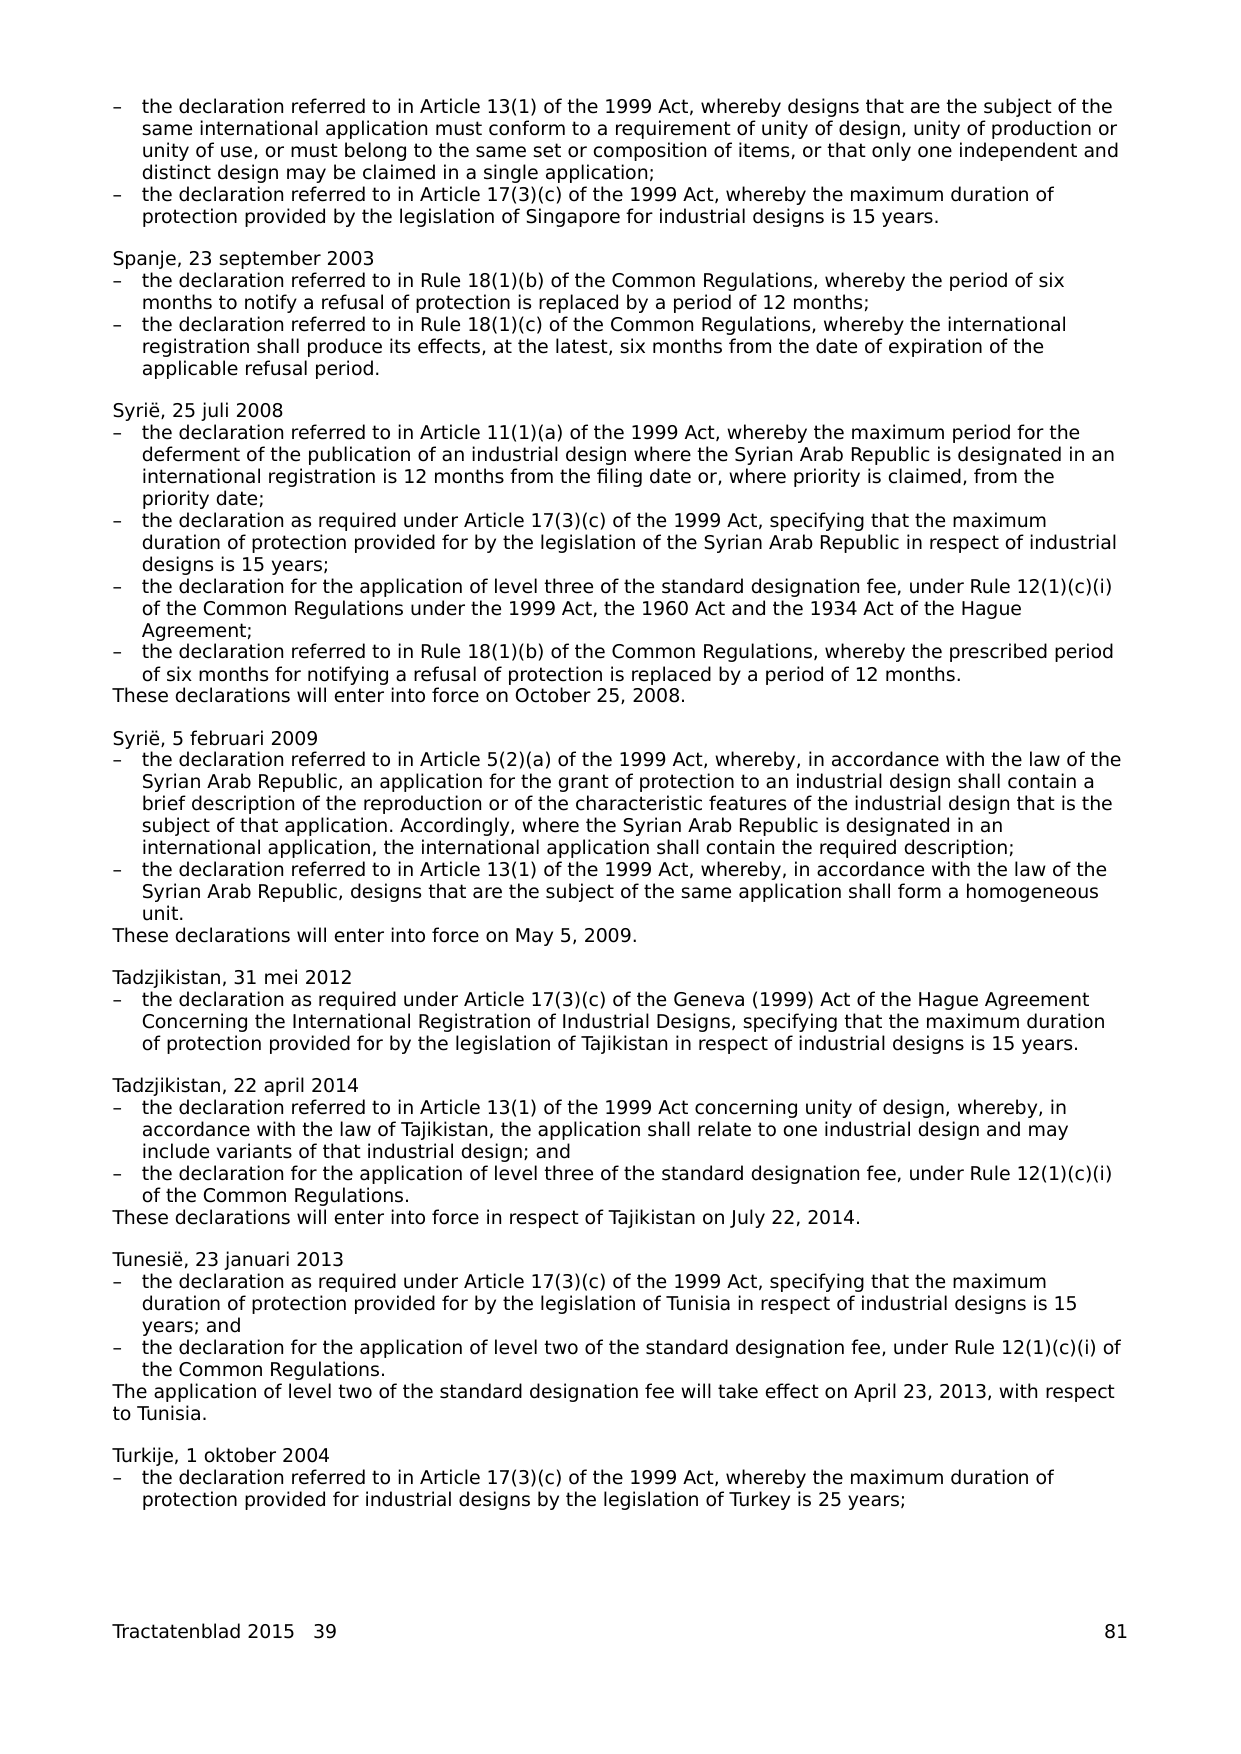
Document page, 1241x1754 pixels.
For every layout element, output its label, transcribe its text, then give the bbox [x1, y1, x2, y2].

text – the declaration referred to in Article 17(3)(c) of the 1999 Act, whereby the maximum duration of protection provided for industrial designs by the legislation of Turkey is 25 years; [112, 1467, 1128, 1511]
text – the declaration referred to in Article 13(1) of the 1999 Act, whereby, in accordance with the law of the Syrian Arab Republic, designs that are the subject of the same application shall form a homogeneous unit. [112, 859, 1128, 925]
text Spanje, 23 september 2003 [112, 248, 1128, 270]
text Syrië, 5 februari 2009 [112, 727, 1128, 749]
text – the declaration referred to in Article 13(1) of the 1999 Act concerning unity of design, whereby, in accordance with the law of Tajikistan, the application shall relate to one industrial design and may include variants of that industrial design; and [112, 1097, 1128, 1163]
text – the declaration referred to in Rule 18(1)(b) of the Common Regulations, whereby the prescribed period of six months for notifying a refusal of protection is replaced by a period of 12 months. [112, 641, 1128, 685]
text – the declaration for the application of level three of the standard designation fee, under Rule 12(1)(c)(i) of the Common Regulations under the 1999 Act, the 1960 Act and the 1934 Act of the Hague Agreement; [112, 576, 1128, 641]
text – the declaration for the application of level two of the standard designation fee, under Rule 12(1)(c)(i) of the Common Regulations. [112, 1337, 1128, 1381]
text – the declaration referred to in Article 11(1)(a) of the 1999 Act, whereby the maximum period for the deferment of the publication of an industrial design where the Syrian Arab Republic is designated in an international registration is 12 months from the filing date or, where priority is claimed, from the priority date; [112, 422, 1128, 509]
text – the declaration as required under Article 17(3)(c) of the 1999 Act, specifying that the maximum duration of protection provided for by the legislation of the Syrian Arab Republic in respect of industrial designs is 15 years; [112, 509, 1128, 576]
text Syrië, 25 juli 2008 [112, 400, 1128, 422]
text Tadzjikistan, 22 april 2014 [112, 1075, 1128, 1097]
text – the declaration referred to in Article 5(2)(a) of the 1999 Act, whereby, in accordance with the law of the Syrian Arab Republic, an application for the grant of protection to an industrial design shall contain a brief description of the reproduction or of the characteristic features of the industrial design that is the subject of that application. Accordingly, where the Syrian Arab Republic is designated in an international application, the international application shall contain the required description; [112, 749, 1128, 859]
text Tadzjikistan, 31 mei 2012 [112, 967, 1128, 989]
text – the declaration referred to in Rule 18(1)(c) of the Common Regulations, whereby the international registration shall produce its effects, at the latest, six months from the date of expiration of the applicable refusal period. [112, 314, 1128, 380]
text – the declaration referred to in Rule 18(1)(b) of the Common Regulations, whereby the period of six months to notify a refusal of protection is replaced by a period of 12 months; [112, 270, 1128, 314]
text – the declaration referred to in Article 13(1) of the 1999 Act, whereby designs that are the subject of the same international application must conform to a requirement of unity of design, unity of production or unity of use, or must belong to the same set or composition of items, or that only one independent and distinct design may be claimed in a single application; [112, 96, 1128, 184]
text Tunesië, 23 januari 2013 [112, 1249, 1128, 1271]
text – the declaration as required under Article 17(3)(c) of the Geneva (1999) Act of the Hague Agreement Concerning the International Registration of Industrial Designs, specifying that the maximum duration of protection provided for by the legislation of Tajikistan in respect of industrial designs is 15 years. [112, 989, 1128, 1055]
text – the declaration for the application of level three of the standard designation fee, under Rule 12(1)(c)(i) of the Common Regulations. [112, 1163, 1128, 1207]
text These declarations will enter into force in respect of Tajikistan on July 22, 2014. [112, 1207, 1128, 1229]
text – the declaration as required under Article 17(3)(c) of the 1999 Act, specifying that the maximum duration of protection provided for by the legislation of Tunisia in respect of industrial designs is 15 years; and [112, 1271, 1128, 1337]
text Turkije, 1 oktober 2004 [112, 1445, 1128, 1467]
text These declarations will enter into force on October 25, 2008. [112, 685, 1128, 707]
text The application of level two of the standard designation fee will take effect on April 23, 2013, with respect to Tunisia. [112, 1381, 1128, 1425]
text These declarations will enter into force on May 5, 2009. [112, 925, 1128, 947]
text – the declaration referred to in Article 17(3)(c) of the 1999 Act, whereby the maximum duration of protection provided by the legislation of Singapore for industrial designs is 15 years. [112, 184, 1128, 228]
